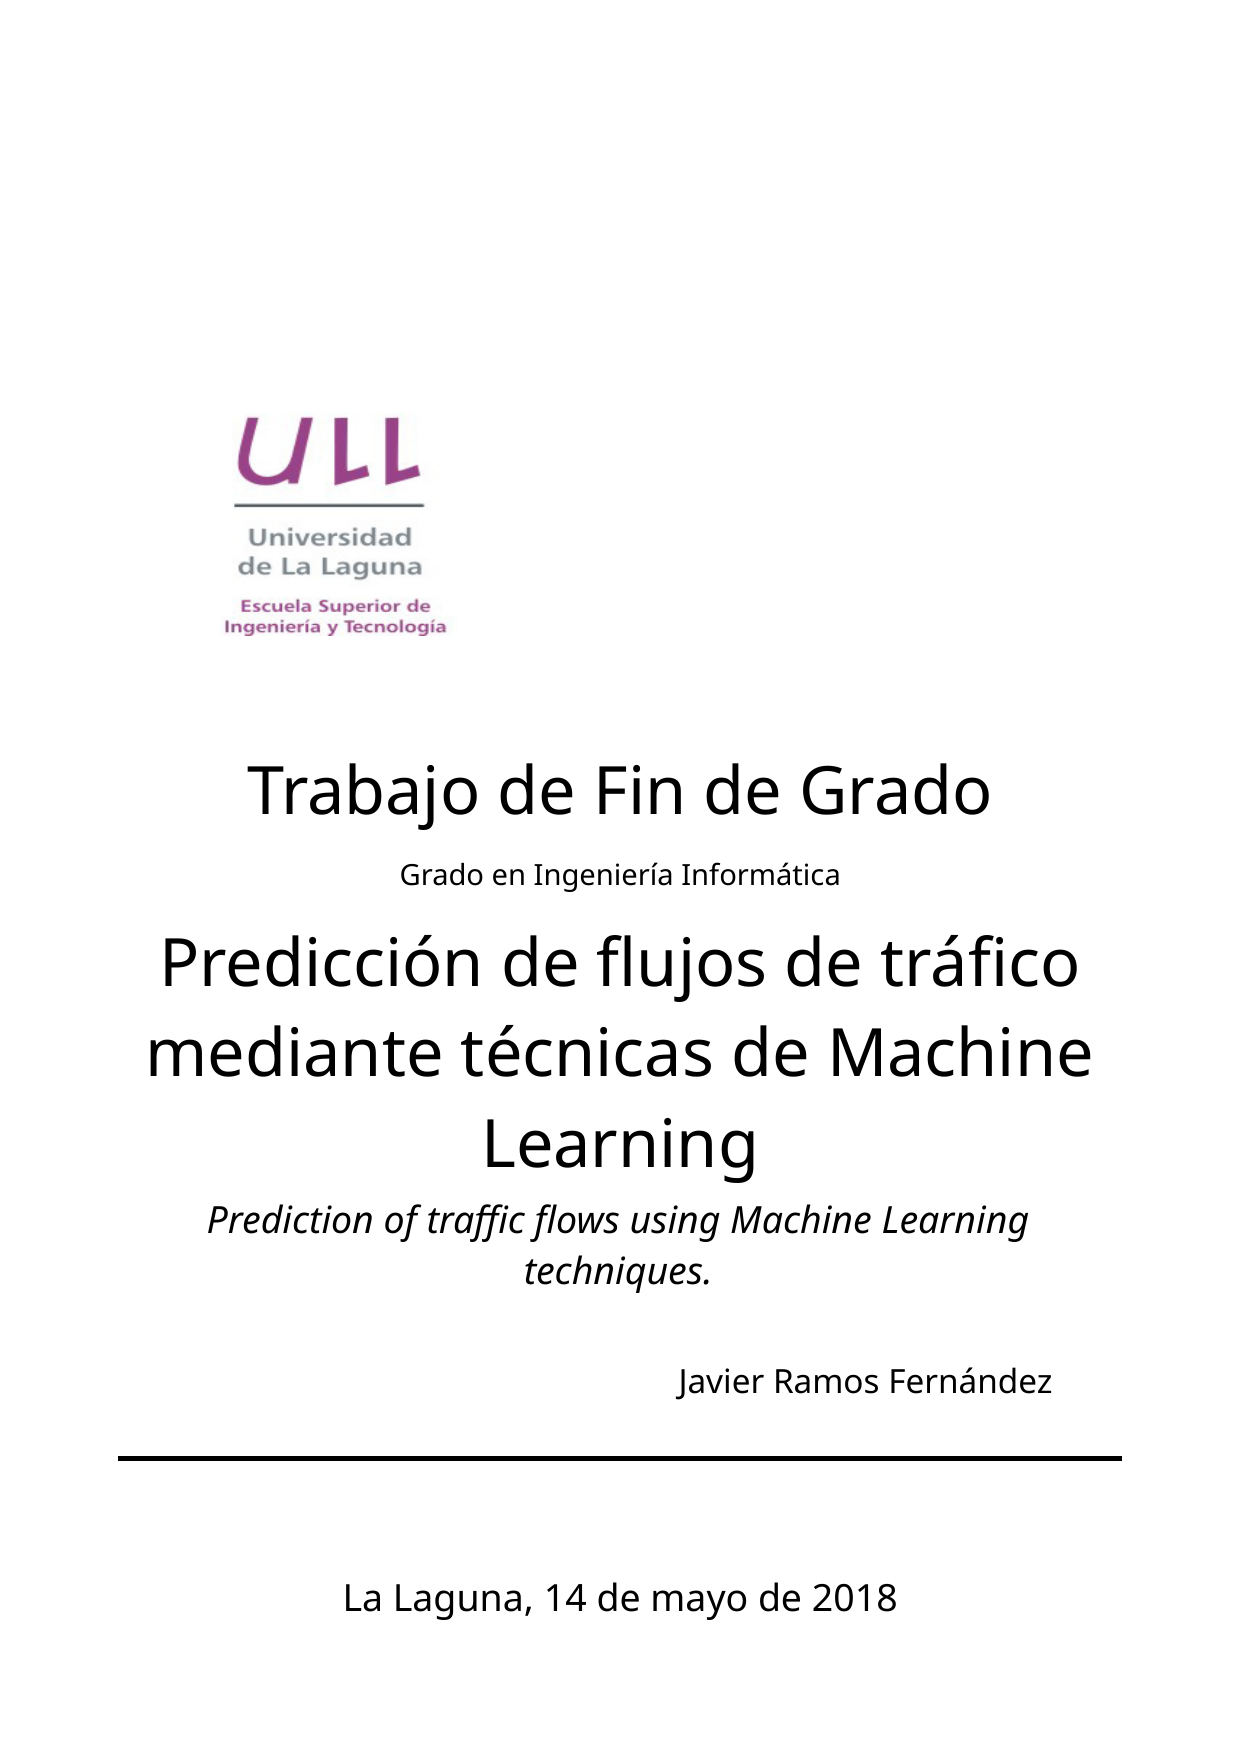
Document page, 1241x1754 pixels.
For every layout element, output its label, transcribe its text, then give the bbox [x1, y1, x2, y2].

text La Laguna, 14 de mayo de 2018 [118, 1571, 1122, 1622]
text Trabajo de Fin de Grado [127, 743, 1113, 834]
text Grado en Ingeniería Informática [127, 842, 1113, 894]
text Javier Ramos Fernández [127, 1350, 1113, 1395]
text Predicción de flujos de tráfico mediante técnicas de Machine Learning [127, 906, 1113, 1179]
text Prediction of traffic flows using Machine Learning techniques. [127, 1185, 1113, 1287]
picture [220, 412, 458, 636]
